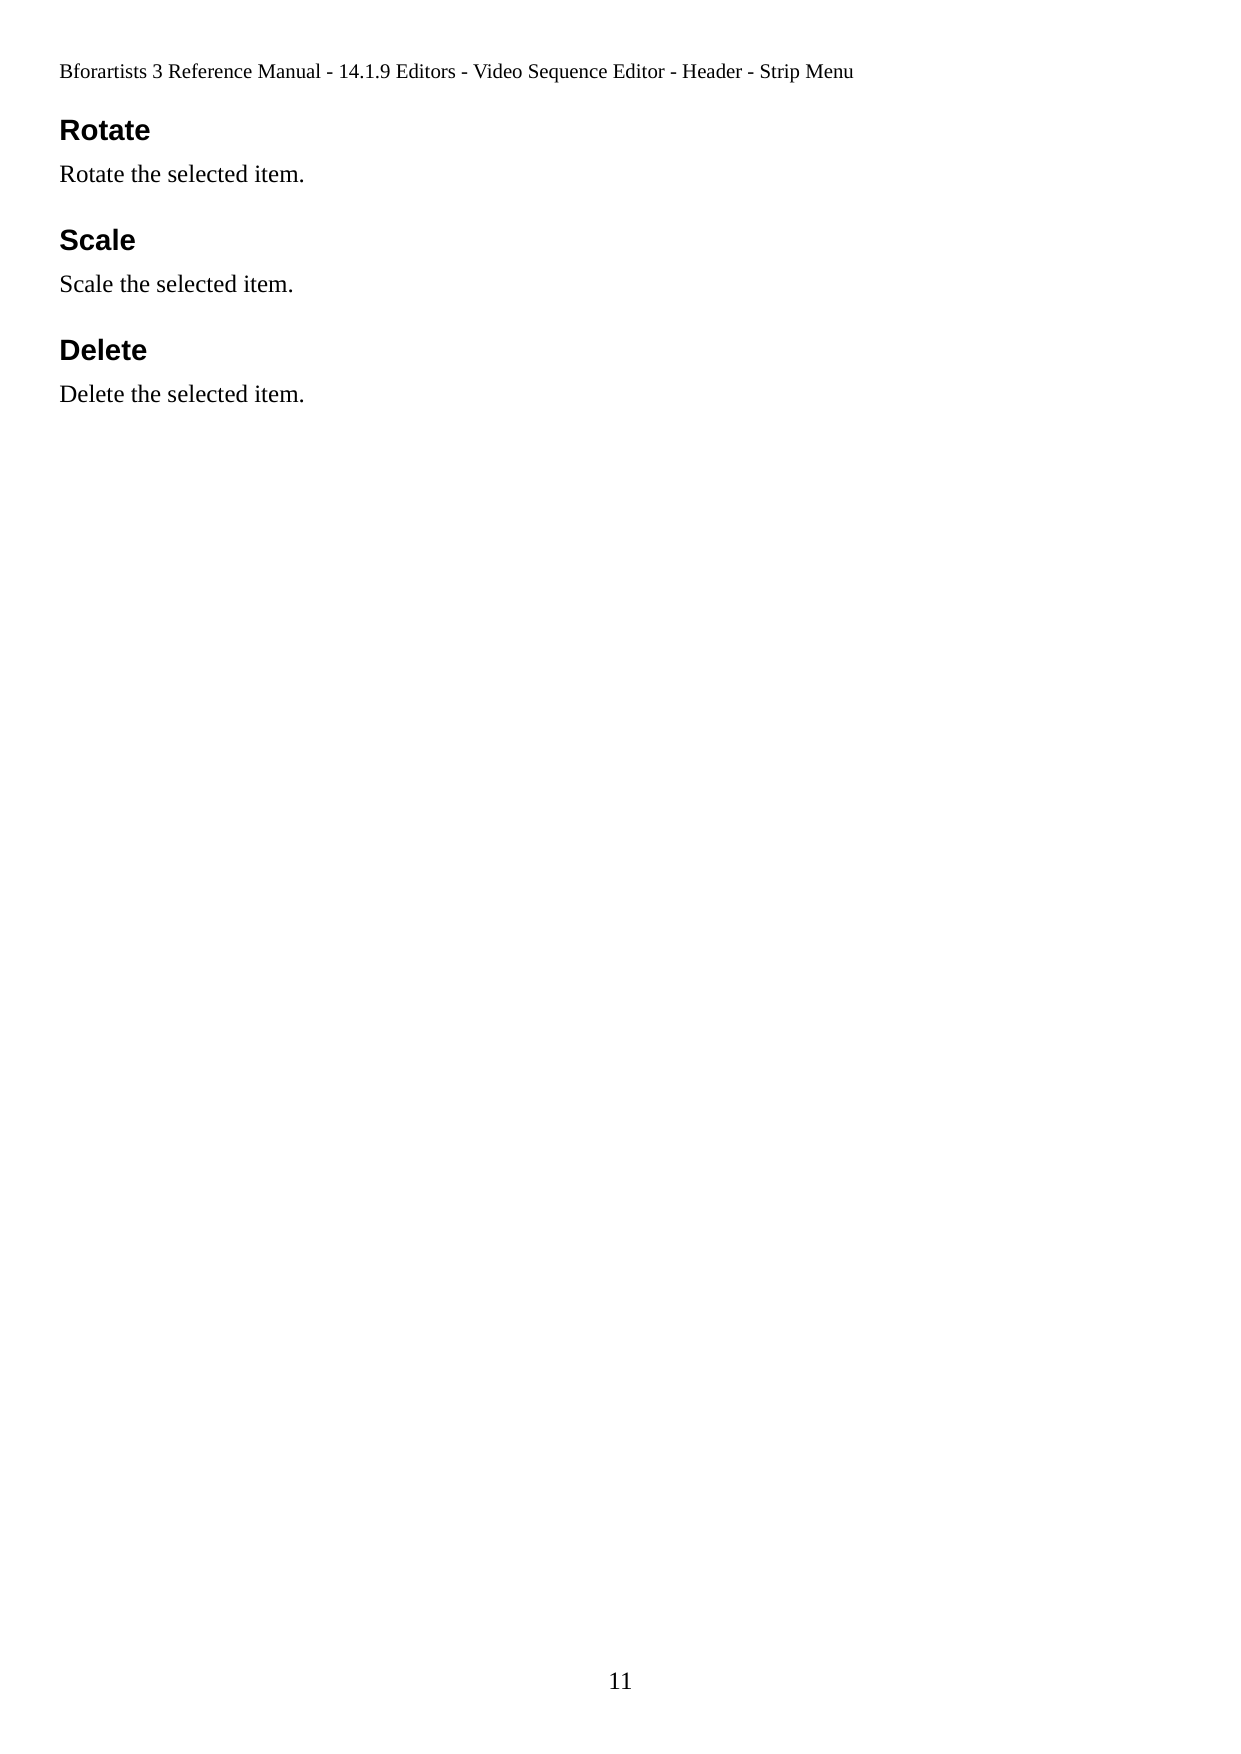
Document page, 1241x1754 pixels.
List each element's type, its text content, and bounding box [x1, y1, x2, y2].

subtitle Delete [59, 332, 1181, 366]
subtitle Rotate [59, 113, 1181, 146]
subtitle Scale [59, 222, 1181, 256]
text Rotate the selected item. [59, 159, 1181, 188]
text Delete the selected item. [59, 379, 1181, 407]
text Scale the selected item. [59, 269, 1181, 297]
